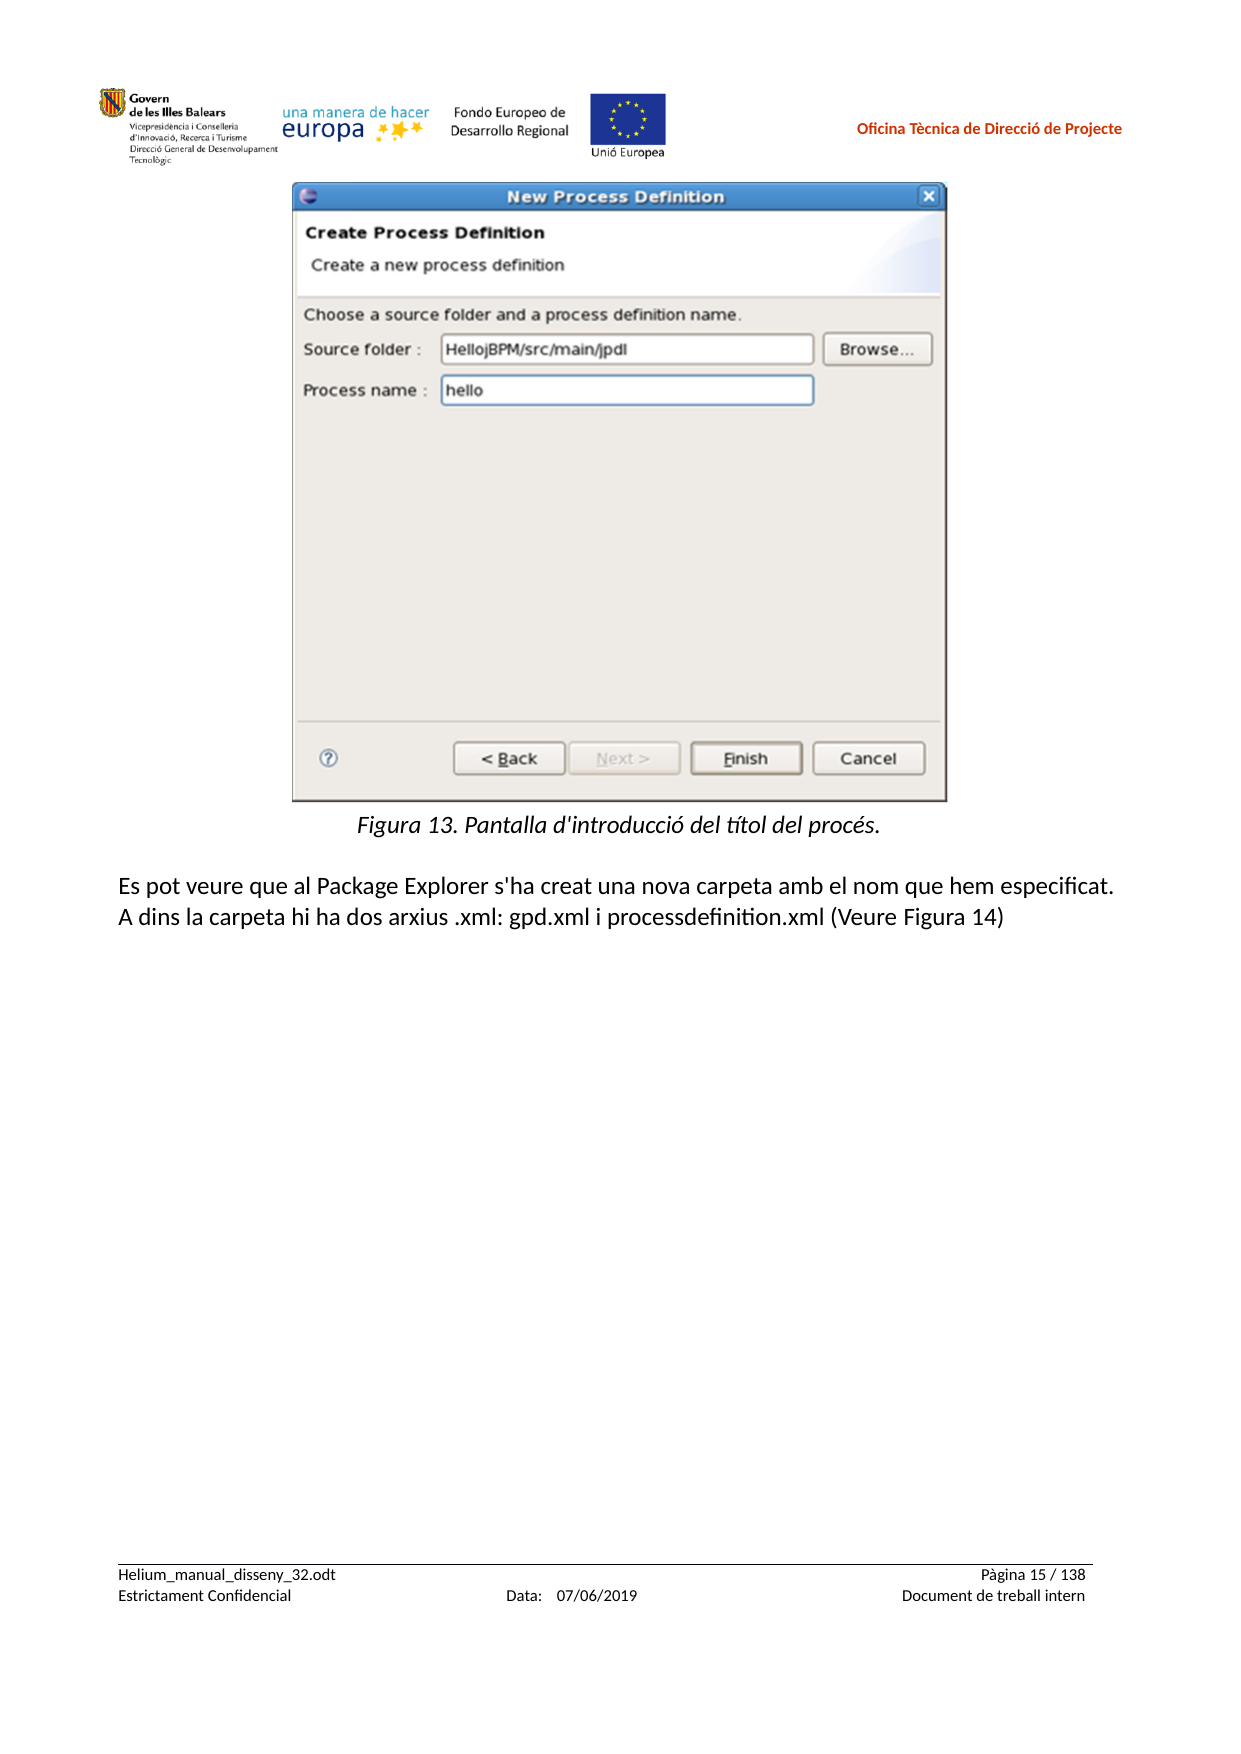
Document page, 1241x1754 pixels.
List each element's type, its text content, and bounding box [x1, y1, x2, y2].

picture [99, 87, 668, 166]
picture [290, 180, 950, 810]
text Figura 13. Pantalla d'introducció del títol del procés. [290, 810, 950, 840]
text Es pot veure que al Package Explorer s'ha creat una nova carpeta amb el nom que hem especificat. A dins la carpeta hi ha dos arxius .xml: gpd.xml i processdefinition.xml (Veure Figura 14) [118, 870, 1122, 931]
